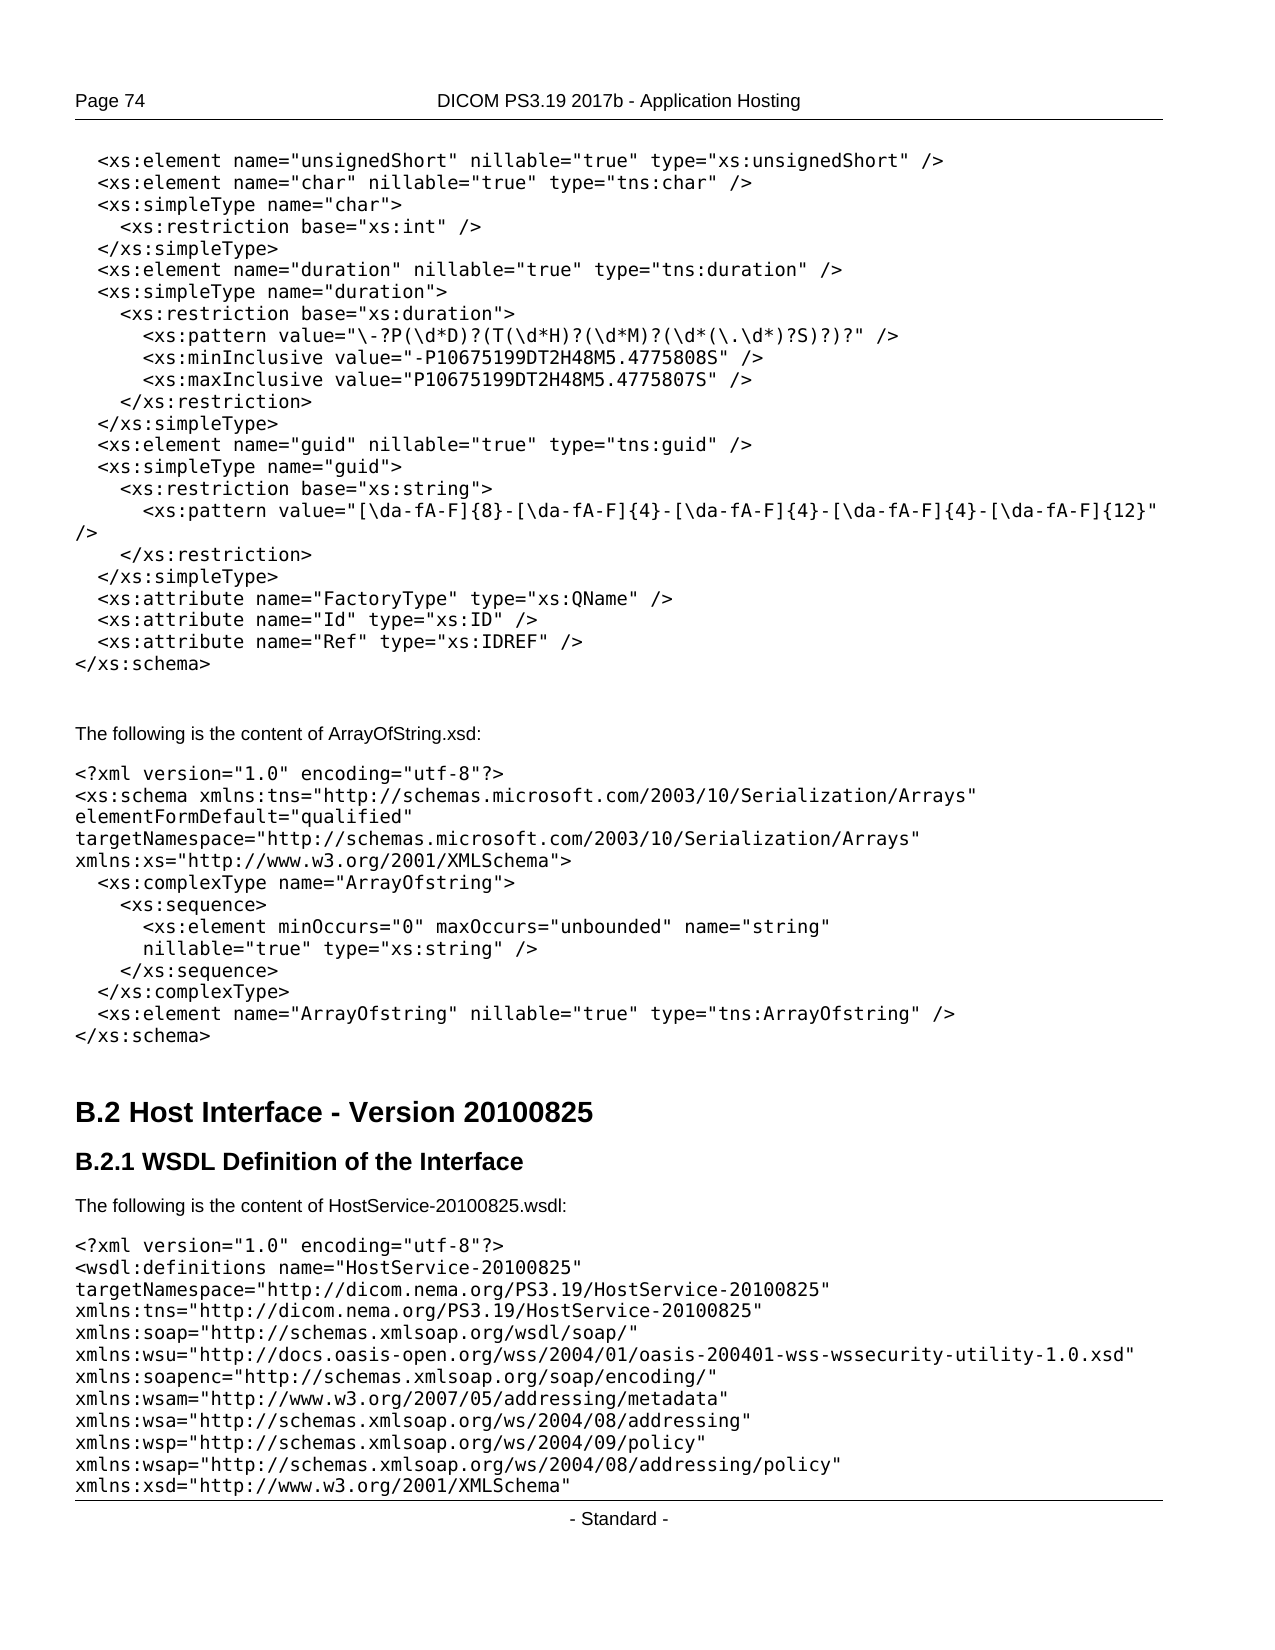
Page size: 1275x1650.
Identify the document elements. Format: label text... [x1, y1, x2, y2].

text <xs:element name="unsignedShort" nillable="true" type="xs:unsignedShort" /> <xs:element name="char" nillable="true" type="tns:char" /> <xs:simpleType name="char"> <xs:restriction base="xs:int" /> </xs:simpleType> <xs:element name="duration" nillable="true" type="tns:duration" /> <xs:simpleType name="duration"> <xs:restriction base="xs:duration"> <xs:pattern value="\-?P(\d*D)?(T(\d*H)?(\d*M)?(\d*(\.\d*)?S)?)?" /> <xs:minInclusive value="-P10675199DT2H48M5.4775808S" /> <xs:maxInclusive value="P10675199DT2H48M5.4775807S" /> </xs:restriction> </xs:simpleType> <xs:element name="guid" nillable="true" type="tns:guid" /> <xs:simpleType name="guid"> <xs:restriction base="xs:string"> <xs:pattern value="[\da-fA-F]{8}-[\da-fA-F]{4}-[\da-fA-F]{4}-[\da-fA-F]{4}-[\da-fA-F]{12}" /> </xs:restriction> </xs:simpleType> <xs:attribute name="FactoryType" type="xs:QName" /> <xs:attribute name="Id" type="xs:ID" /> <xs:attribute name="Ref" type="xs:IDREF" /> </xs:schema> [75, 150, 1162, 704]
text B.2.1 WSDL Definition of the Interface [75, 1147, 1162, 1176]
text <?xml version="1.0" encoding="utf-8"?> <xs:schema xmlns:tns="http://schemas.microsoft.com/2003/10/Serialization/Arrays" elementFormDefault="qualified" targetNamespace="http://schemas.microsoft.com/2003/10/Serialization/Arrays" xmlns:xs="http://www.w3.org/2001/XMLSchema"> <xs:complexType name="ArrayOfstring"> <xs:sequence> <xs:element minOccurs="0" maxOccurs="unbounded" name="string" nillable="true" type="xs:string" /> </xs:sequence> </xs:complexType> <xs:element name="ArrayOfstring" nillable="true" type="tns:ArrayOfstring" /> </xs:schema> [75, 763, 1162, 1076]
text The following is the content of HostService-20100825.wsdl: [75, 1194, 1162, 1216]
text B.2 Host Interface - Version 20100825 [75, 1095, 1162, 1128]
text <?xml version="1.0" encoding="utf-8"?> <wsdl:definitions name="HostService-20100825" targetNamespace="http://dicom.nema.org/PS3.19/HostService-20100825" xmlns:tns="http://dicom.nema.org/PS3.19/HostService-20100825" xmlns:soap="http://schemas.xmlsoap.org/wsdl/soap/" xmlns:wsu="http://docs.oasis-open.org/wss/2004/01/oasis-200401-wss-wssecurity-utility-1.0.xsd" xmlns:soapenc="http://schemas.xmlsoap.org/soap/encoding/" xmlns:wsam="http://www.w3.org/2007/05/addressing/metadata" xmlns:wsa="http://schemas.xmlsoap.org/ws/2004/08/addressing" xmlns:wsp="http://schemas.xmlsoap.org/ws/2004/09/policy" xmlns:wsap="http://schemas.xmlsoap.org/ws/2004/08/addressing/policy" xmlns:xsd="http://www.w3.org/2001/XMLSchema" [75, 1235, 1162, 1497]
text The following is the content of ArrayOfString.xsd: [75, 722, 1162, 744]
